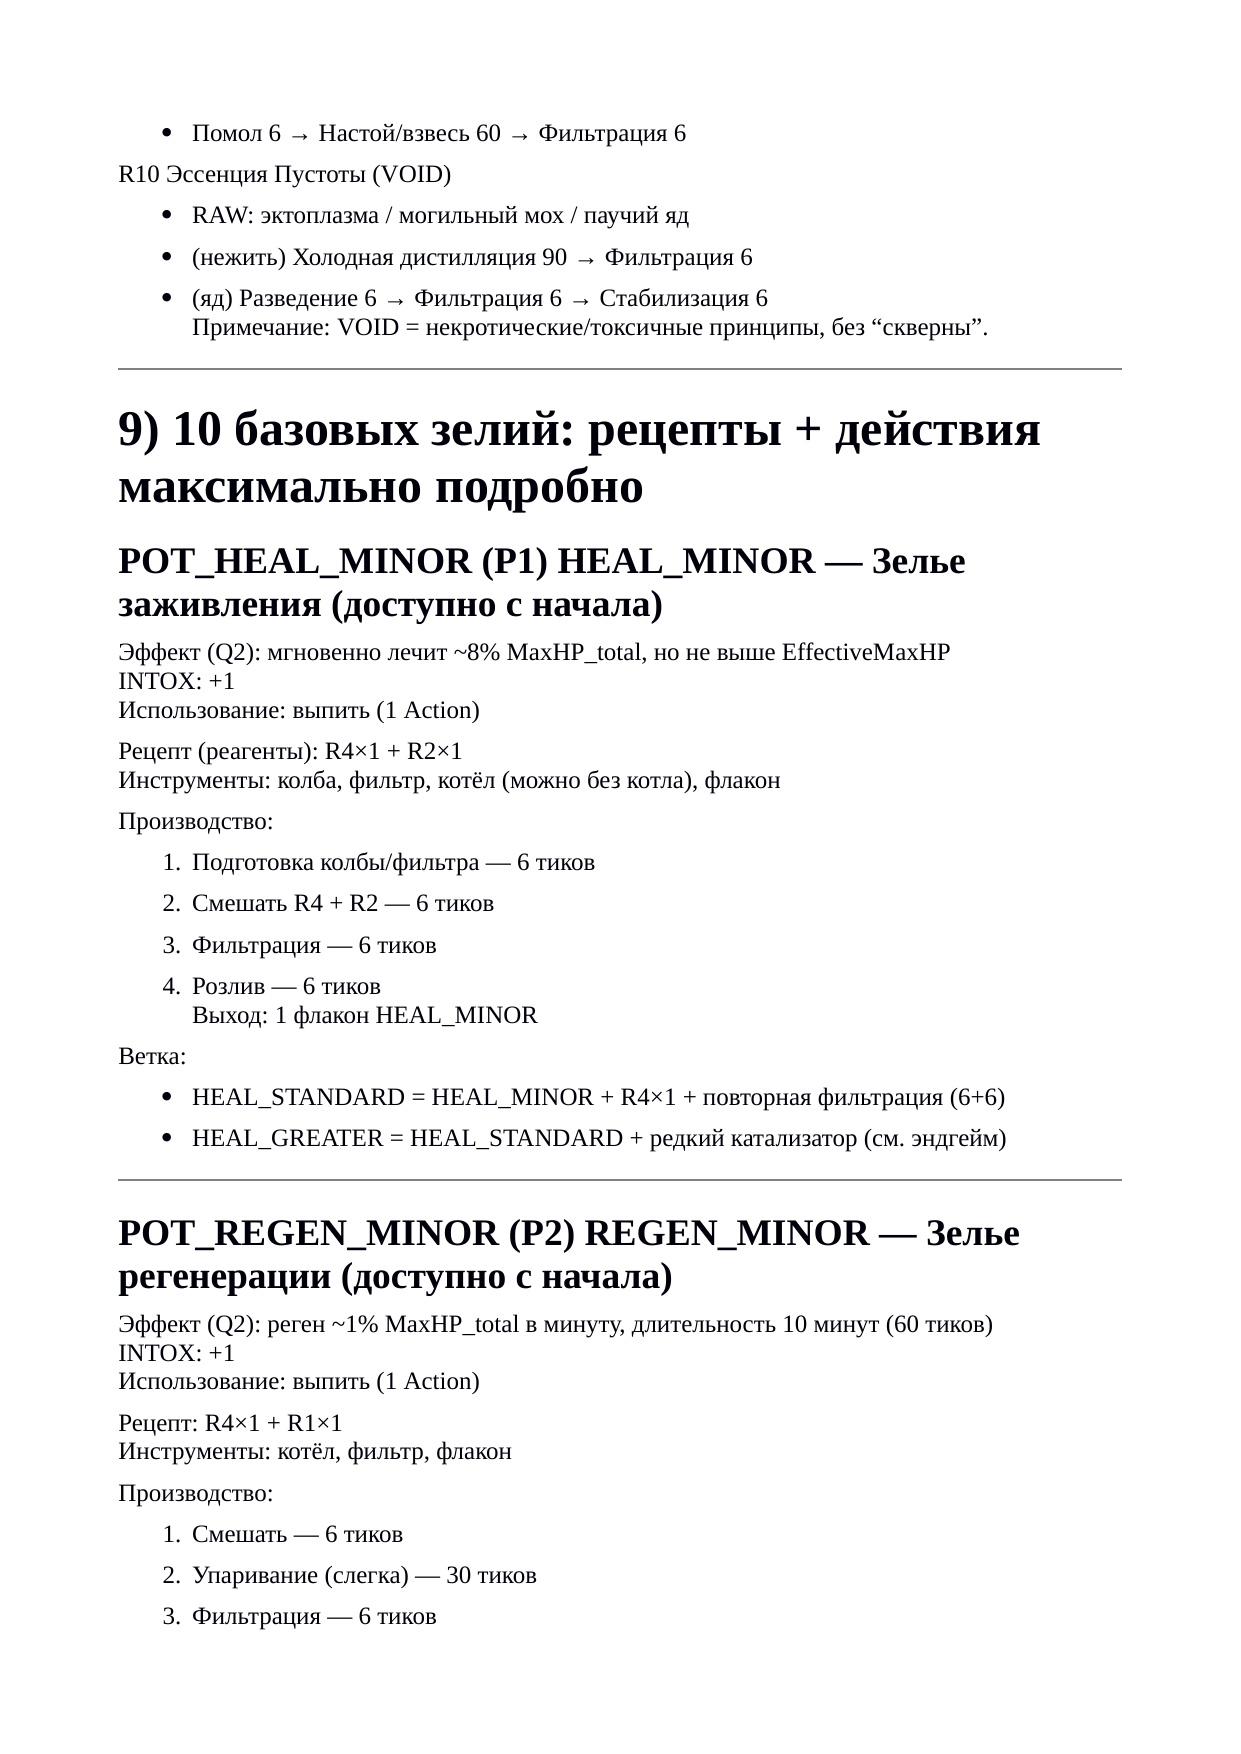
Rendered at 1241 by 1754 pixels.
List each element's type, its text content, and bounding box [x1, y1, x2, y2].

list Фильтрация — 6 тиков [162, 930, 1122, 958]
list HEAL_GREATER = HEAL_STANDARD + редкий катализатор (см. эндгейм) [162, 1123, 1122, 1152]
list HEAL_STANDARD = HEAL_MINOR + R4×1 + повторная фильтрация (6+6) [162, 1082, 1122, 1111]
list RAW: эктоплазма / могильный мох / паучий яд [162, 201, 1122, 229]
text Производство: [118, 806, 1122, 835]
text Рецепт (реагенты): R4×1 + R2×1 Инструменты: колба, фильтр, котёл (можно без котла), флакон [118, 736, 1122, 793]
list (яд) Разведение 6 → Фильтрация 6 → Стабилизация 6 Примечание: VOID = некротические/токсичные принципы, без “скверны”. [162, 283, 1122, 341]
list Упаривание (слегка) — 30 тиков [162, 1560, 1122, 1589]
list Подготовка колбы/фильтра — 6 тиков [162, 847, 1122, 876]
subtitle POT_HEAL_MINOR (P1) HEAL_MINOR — Зелье заживления (доступно с начала) [118, 538, 1122, 625]
text Производство: [118, 1478, 1122, 1506]
list Помол 6 → Настой/взвесь 60 → Фильтрация 6 [162, 118, 1122, 147]
text Эффект (Q2): реген ~1% MaxHP_total в минуту, длительность 10 минут (60 тиков) INTOX: +1 Использование: выпить (1 Action) [118, 1309, 1122, 1395]
list Фильтрация — 6 тиков [162, 1601, 1122, 1630]
text Рецепт: R4×1 + R1×1 Инструменты: котёл, фильтр, флакон [118, 1408, 1122, 1465]
list Розлив — 6 тиков Выход: 1 флакон HEAL_MINOR [162, 971, 1122, 1028]
text R10 Эссенция Пустоты (VOID) [118, 159, 1122, 188]
subtitle POT_REGEN_MINOR (P2) REGEN_MINOR — Зелье регенерации (доступно с начала) [118, 1210, 1122, 1296]
list Смешать — 6 тиков [162, 1519, 1122, 1548]
subtitle 9) 10 базовых зелий: рецепты + действия максимально подробно [118, 398, 1122, 513]
text Ветка: [118, 1041, 1122, 1070]
list (нежить) Холодная дистилляция 90 → Фильтрация 6 [162, 242, 1122, 271]
text Эффект (Q2): мгновенно лечит ~8% MaxHP_total, но не выше EffectiveMaxHP INTOX: +1 Использование: выпить (1 Action) [118, 637, 1122, 723]
list Смешать R4 + R2 — 6 тиков [162, 888, 1122, 917]
